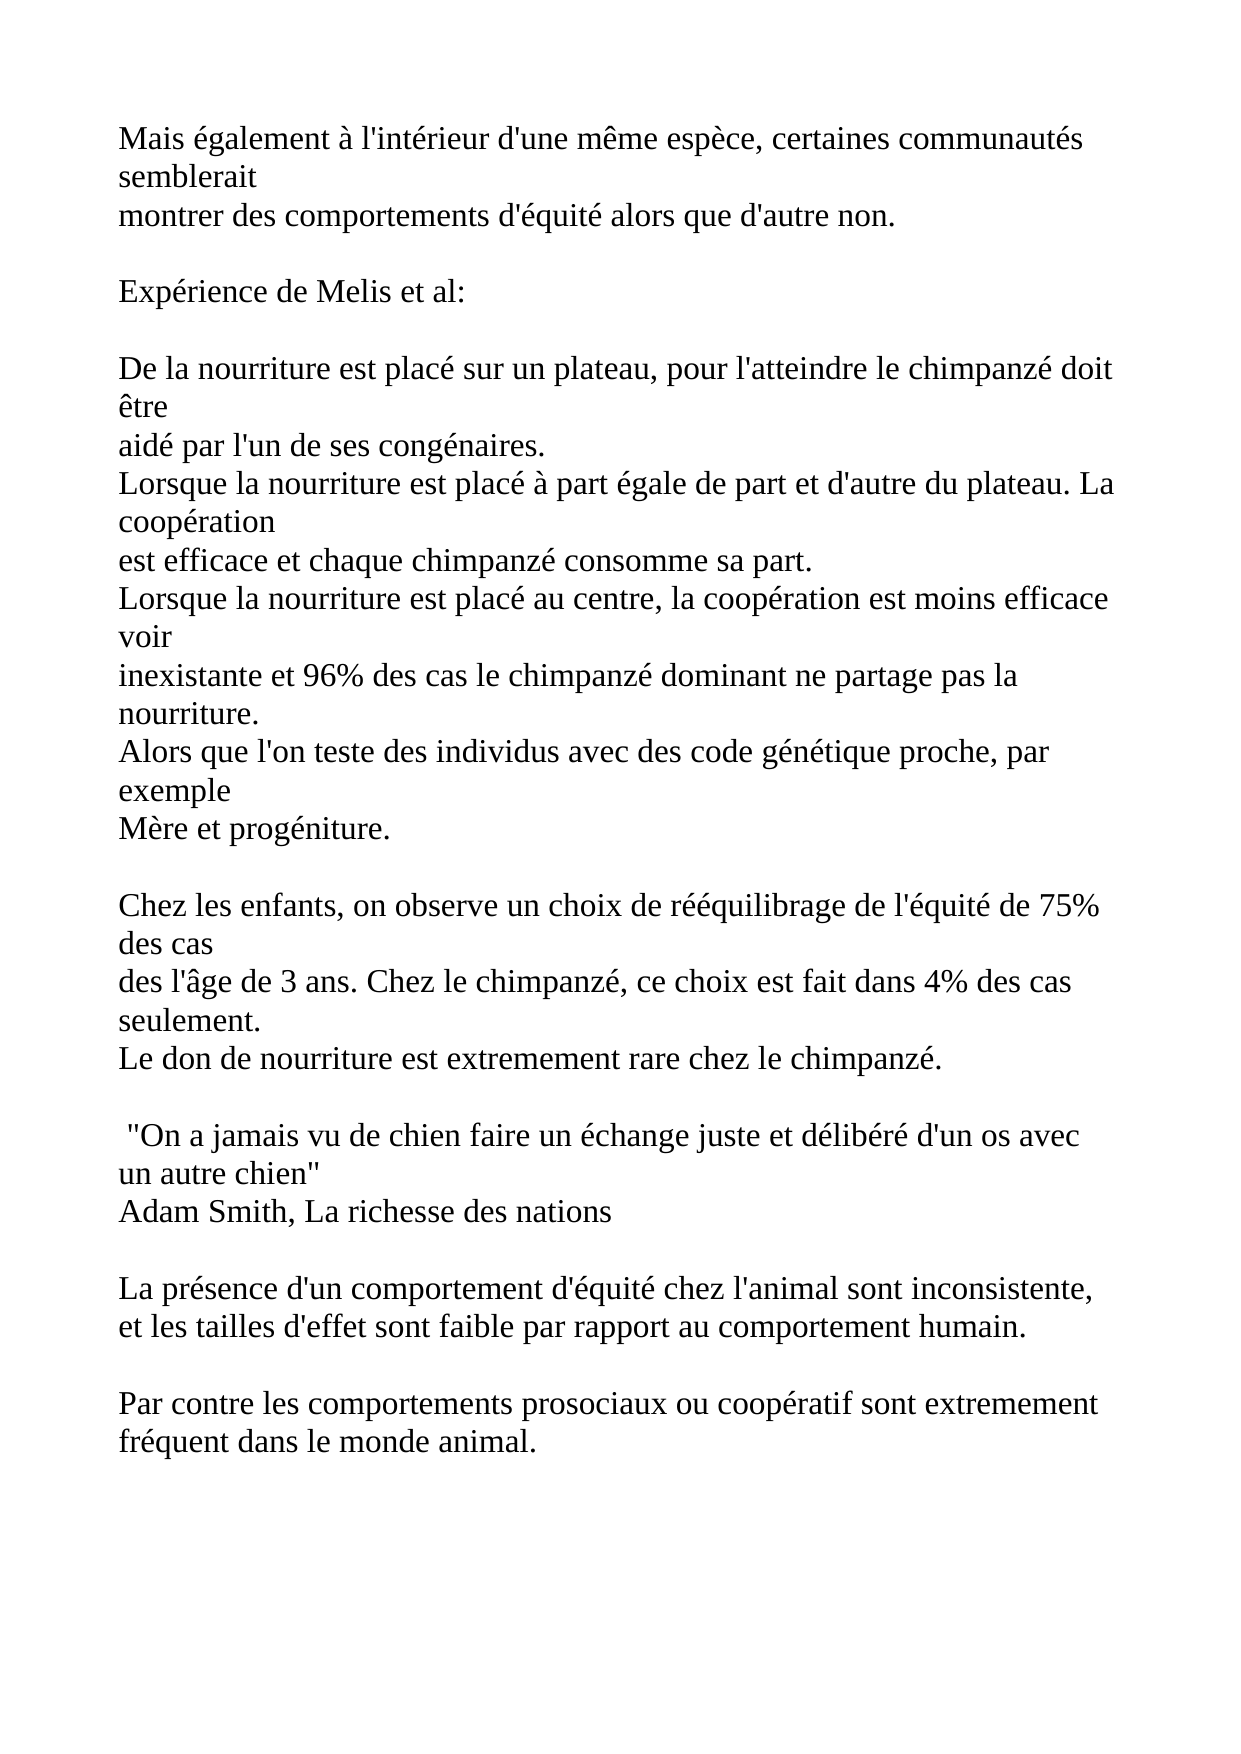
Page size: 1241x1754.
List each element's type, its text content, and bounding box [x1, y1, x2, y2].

text Expérience de Melis et al: [118, 271, 1122, 310]
text Lorsque la nourriture est placé à part égale de part et d'autre du plateau. La coopération [118, 463, 1122, 540]
text est efficace et chaque chimpanzé consomme sa part. [118, 540, 1122, 578]
text La présence d'un comportement d'équité chez l'animal sont inconsistente, et les tailles d'effet sont faible par rapport au comportement humain. [118, 1268, 1122, 1345]
text Le don de nourriture est extremement rare chez le chimpanzé. [118, 1038, 1122, 1076]
text Adam Smith, La richesse des nations [118, 1191, 1122, 1230]
text des l'âge de 3 ans. Chez le chimpanzé, ce choix est fait dans 4% des cas seulement. [118, 961, 1122, 1038]
text Par contre les comportements prosociaux ou coopératif sont extremement fréquent dans le monde animal. [118, 1383, 1122, 1460]
text Chez les enfants, on observe un choix de rééquilibrage de l'équité de 75% des cas [118, 885, 1122, 961]
text montrer des comportements d'équité alors que d'autre non. [118, 195, 1122, 233]
text aidé par l'un de ses congénaires. [118, 425, 1122, 463]
text Mère et progéniture. [118, 808, 1122, 846]
text Alors que l'on teste des individus avec des code génétique proche, par exemple [118, 731, 1122, 808]
text De la nourriture est placé sur un plateau, pour l'atteindre le chimpanzé doit être [118, 348, 1122, 425]
text inexistante et 96% des cas le chimpanzé dominant ne partage pas la nourriture. [118, 655, 1122, 731]
text "On a jamais vu de chien faire un échange juste et délibéré d'un os avec un autre chien" [118, 1115, 1122, 1191]
text Lorsque la nourriture est placé au centre, la coopération est moins efficace voir [118, 578, 1122, 655]
text Mais également à l'intérieur d'une même espèce, certaines communautés semblerait [118, 118, 1122, 195]
